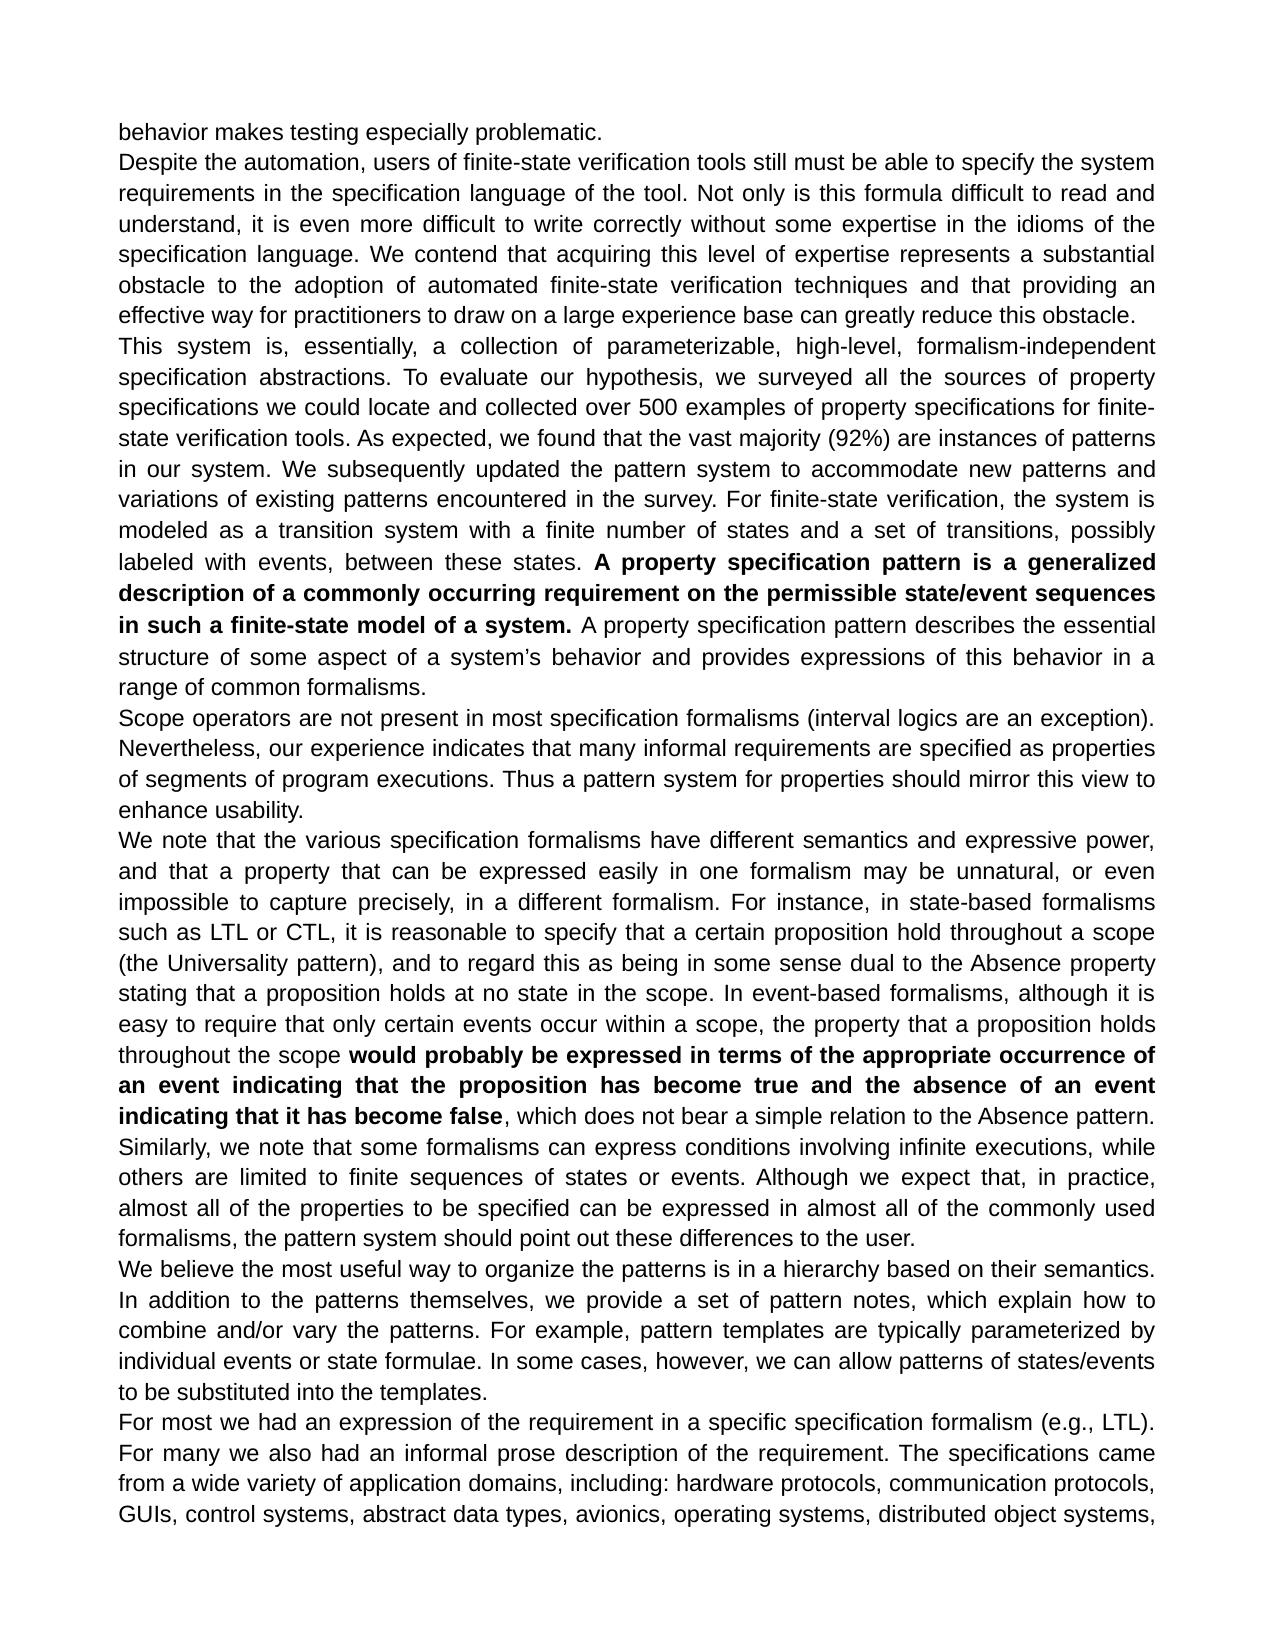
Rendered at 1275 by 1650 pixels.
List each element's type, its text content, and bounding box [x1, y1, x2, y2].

text behavior makes testing especially problematic. [118, 118, 1157, 145]
text This system is, essentially, a collection of parameterizable, high-level, formalism-independent specification abstractions. To evaluate our hypothesis, we surveyed all the sources of property specifications we could locate and collected over 500 examples of property specifications for finite-state verification tools. As expected, we found that the vast majority (92%) are instances of patterns in our system. We subsequently updated the pattern system to accommodate new patterns and variations of existing patterns encountered in the survey. For finite-state verification, the system is modeled as a transition system with a finite number of states and a set of transitions, possibly labeled with events, between these states. A property specification pattern is a generalized description of a commonly occurring requirement on the permissible state/event sequences in such a finite-state model of a system. A property specification pattern describes the essential structure of some aspect of a system’s behavior and provides expressions of this behavior in a range of common formalisms. [118, 332, 1157, 700]
text Scope operators are not present in most specification formalisms (interval logics are an exception). Nevertheless, our experience indicates that many informal requirements are specified as properties of segments of program executions. Thus a pattern system for properties should mirror this view to enhance usability. [118, 704, 1157, 823]
text For most we had an expression of the requirement in a specific specification formalism (e.g., LTL). For many we also had an informal prose description of the requirement. The specifications came from a wide variety of application domains, including: hardware protocols, communication protocols, GUIs, control systems, abstract data types, avionics, operating systems, distributed object systems, [118, 1408, 1157, 1527]
text Despite the automation, users of finite-state verification tools still must be able to specify the system requirements in the specification language of the tool. Not only is this formula difficult to read and understand, it is even more difficult to write correctly without some expertise in the idioms of the specification language. We contend that acquiring this level of expertise represents a substantial obstacle to the adoption of automated finite-state verification techniques and that providing an effective way for practitioners to draw on a large experience base can greatly reduce this obstacle. [118, 149, 1157, 329]
text We believe the most useful way to organize the patterns is in a hierarchy based on their semantics. In addition to the patterns themselves, we provide a set of pattern notes, which explain how to combine and/or vary the patterns. For example, pattern templates are typically parameterized by individual events or state formulae. In some cases, however, we can allow patterns of states/events to be substituted into the templates. [118, 1255, 1157, 1405]
text We note that the various specification formalisms have different semantics and expressive power, and that a property that can be expressed easily in one formalism may be unnatural, or even impossible to capture precisely, in a different formalism. For instance, in state-based formalisms such as LTL or CTL, it is reasonable to specify that a certain proposition hold throughout a scope (the Universality pattern), and to regard this as being in some sense dual to the Absence property stating that a proposition holds at no state in the scope. In event-based formalisms, although it is easy to require that only certain events occur within a scope, the property that a proposition holds throughout the scope would probably be expressed in terms of the appropriate occurrence of an event indicating that the proposition has become true and the absence of an event indicating that it has become false, which does not bear a simple relation to the Absence pattern. Similarly, we note that some formalisms can express conditions involving infinite executions, while others are limited to finite sequences of states or events. Although we expect that, in practice, almost all of the properties to be specified can be expressed in almost all of the commonly used formalisms, the pattern system should point out these differences to the user. [118, 827, 1157, 1252]
